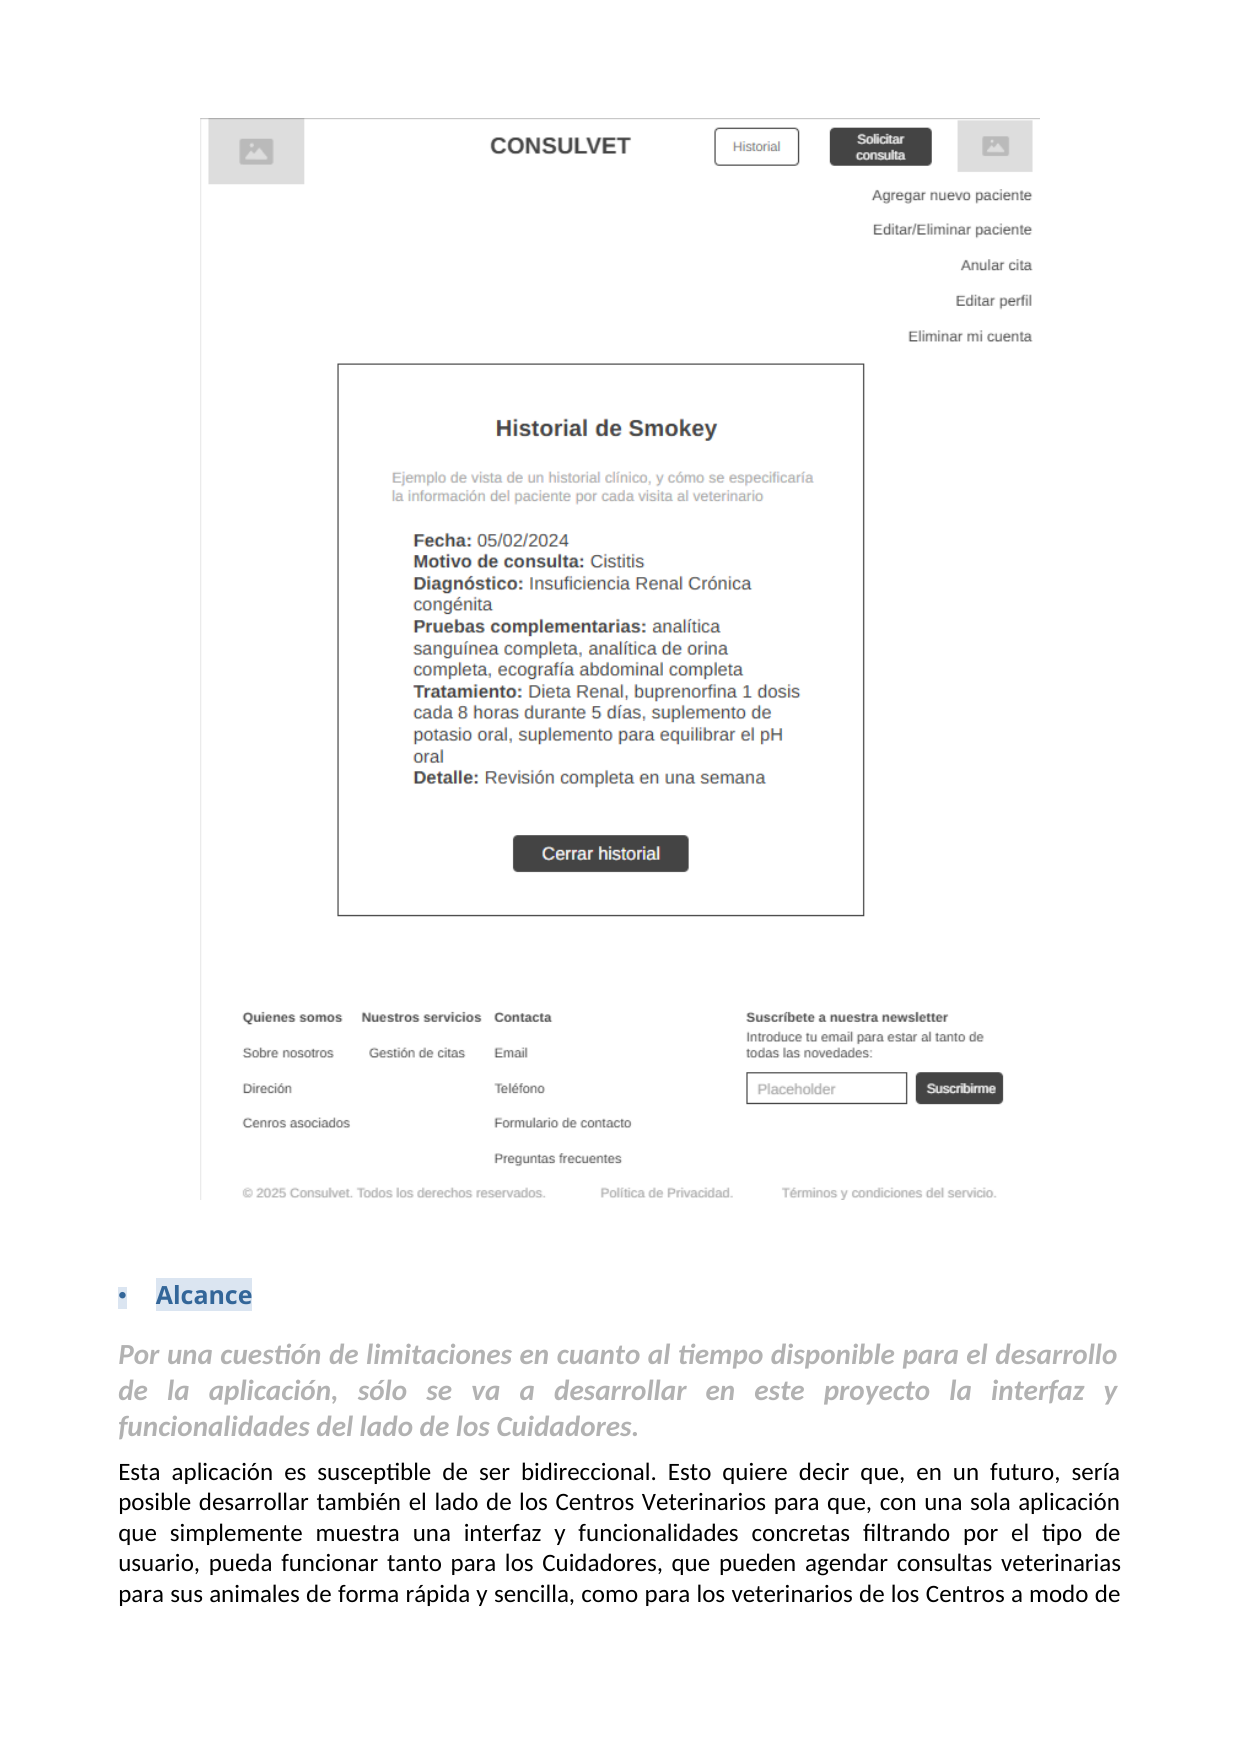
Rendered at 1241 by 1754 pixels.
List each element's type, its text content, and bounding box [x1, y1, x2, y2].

picture [200, 118, 1040, 1200]
text Por una cuestión de limitaciones en cuanto al tiempo disponible para el desarrollo de la aplicación, sólo se va a desarrollar en este proyecto la interfaz y funcionalidades del lado de los Cuidadores. [118, 1336, 1122, 1443]
list Alcance [118, 1277, 1122, 1311]
text Esta aplicación es susceptible de ser bidireccional. Esto quiere decir que, en un futuro, sería posible desarrollar también el lado de los Centros Veterinarios para que, con una sola aplicación que simplemente muestra una interfaz y funcionalidades concretas filtrando por el tipo de usuario, pueda funcionar tanto para los Cuidadores, que pueden agendar consultas veterinarias para sus animales de forma rápida y sencilla, como para los veterinarios de los Centros a modo de [118, 1456, 1122, 1608]
